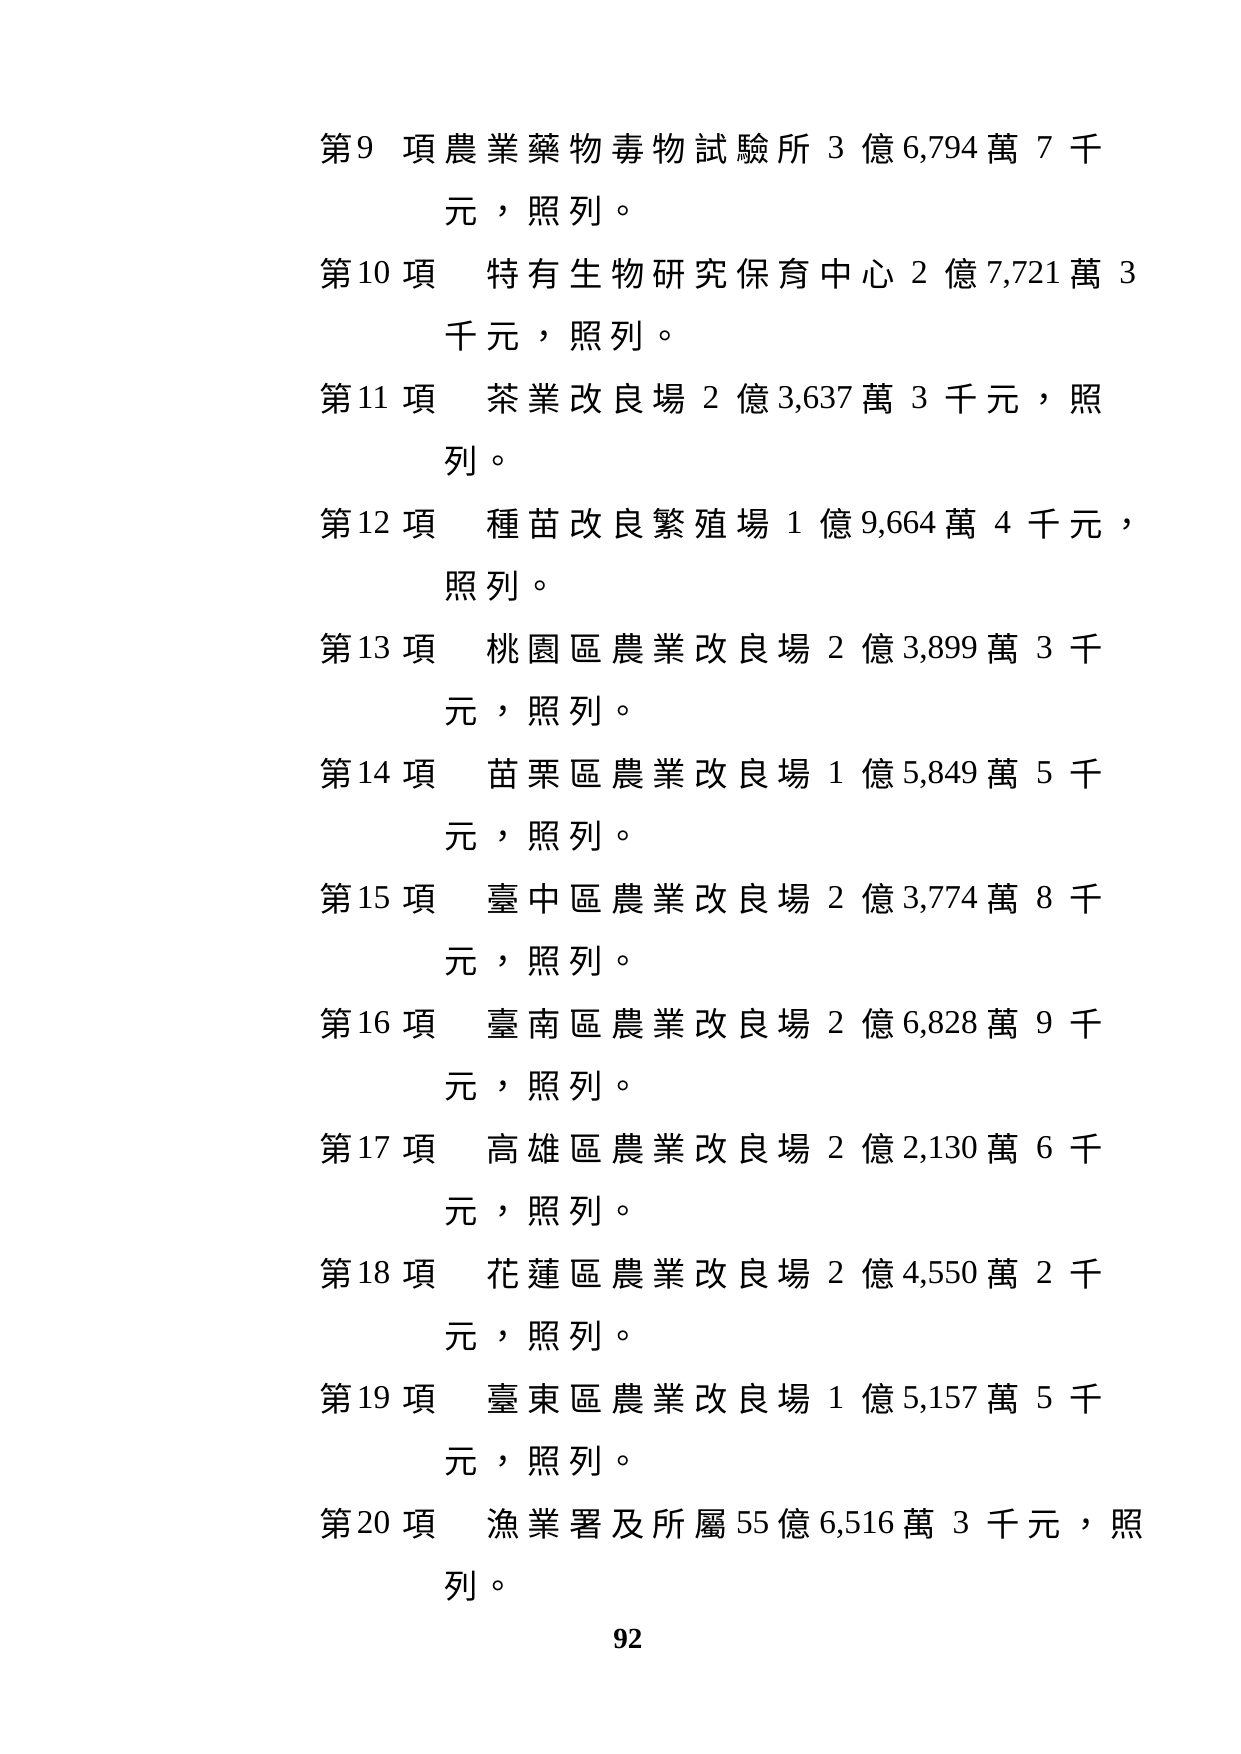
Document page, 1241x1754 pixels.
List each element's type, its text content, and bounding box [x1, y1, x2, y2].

list 臺南區農業改良場2億6,828萬9千元，照列。 [298, 980, 1148, 1105]
list 高雄區農業改良場2億2,130萬6千元，照列。 [298, 1105, 1148, 1230]
list 花蓮區農業改良場2億4,550萬2千元，照列。 [298, 1230, 1148, 1355]
list 臺中區農業改良場2億3,774萬8千元，照列。 [298, 855, 1148, 980]
list 苗栗區農業改良場1億5,849萬5千元，照列。 [298, 730, 1148, 855]
list 漁業署及所屬55億6,516萬3千元，照列。 [298, 1480, 1148, 1605]
list 臺東區農業改良場1億5,157萬5千元，照列。 [298, 1355, 1148, 1480]
list 特有生物研究保育中心2億7,721萬3千元，照列。 [298, 230, 1148, 355]
list 農業藥物毒物試驗所3億6,794萬7千元，照列。 [298, 105, 1148, 230]
list 桃園區農業改良場2億3,899萬3千元，照列。 [298, 605, 1148, 730]
list 種苗改良繁殖場1億9,664萬4千元，照列。 [298, 480, 1148, 605]
list 茶業改良場2億3,637萬3千元，照列。 [298, 355, 1148, 480]
